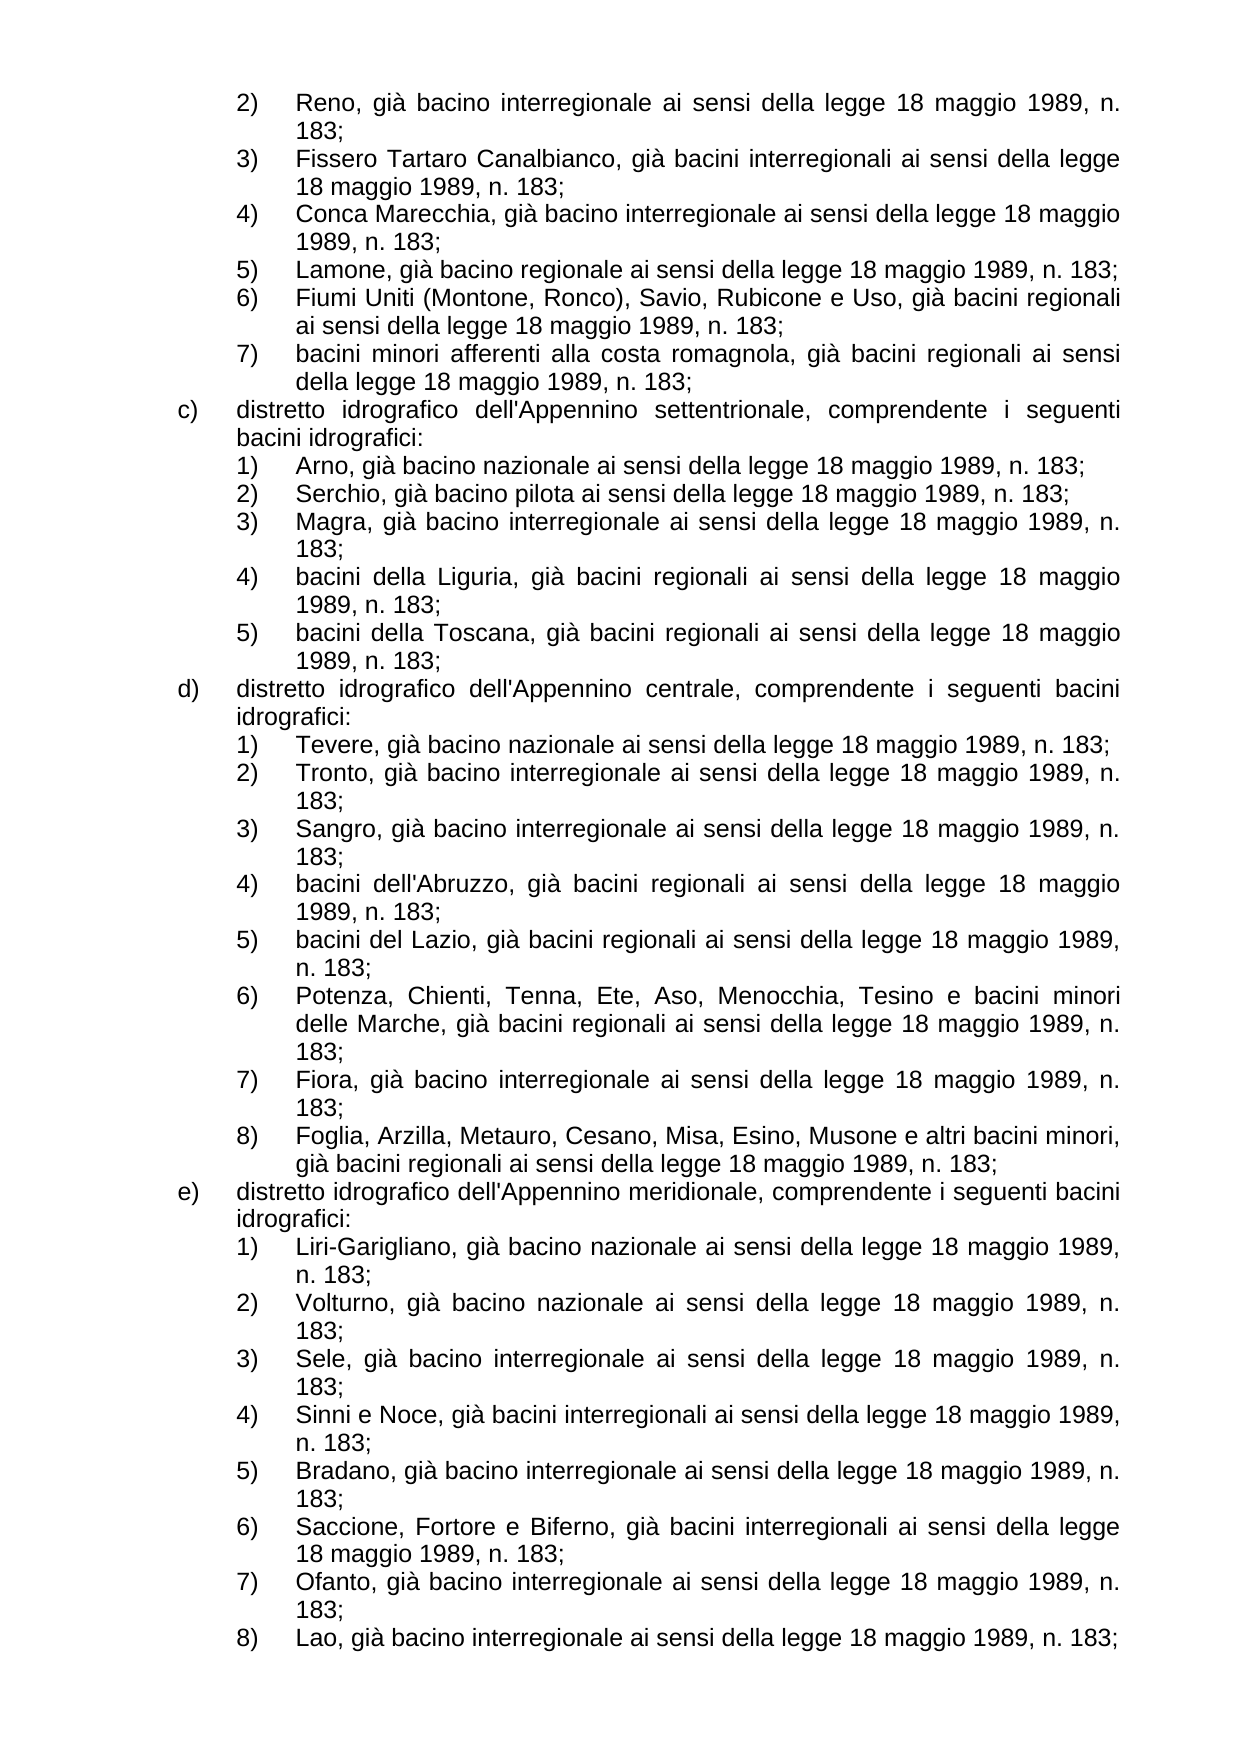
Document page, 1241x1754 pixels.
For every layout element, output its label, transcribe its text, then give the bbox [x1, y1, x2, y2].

text 2) Serchio, già bacino pilota ai sensi della legge 18 maggio 1989, n. 183; [236, 479, 1122, 507]
text 7) Ofanto, già bacino interregionale ai sensi della legge 18 maggio 1989, n. 183; [236, 1568, 1122, 1624]
text 5) bacini della Toscana, già bacini regionali ai sensi della legge 18 maggio 1989, n. 183; [236, 619, 1122, 675]
text d) distretto idrografico dell'Appennino centrale, comprendente i seguenti bacini idrografici: [177, 675, 1122, 731]
text c) distretto idrografico dell'Appennino settentrionale, comprendente i seguenti bacini idrografici: [177, 396, 1122, 451]
text 6) Potenza, Chienti, Tenna, Ete, Aso, Menocchia, Tesino e bacini minori delle Marche, già bacini regionali ai sensi della legge 18 maggio 1989, n. 183; [236, 982, 1122, 1066]
text 8) Lao, già bacino interregionale ai sensi della legge 18 maggio 1989, n. 183; [236, 1624, 1122, 1652]
text 1) Tevere, già bacino nazionale ai sensi della legge 18 maggio 1989, n. 183; [236, 731, 1122, 758]
text 6) Saccione, Fortore e Biferno, già bacini interregionali ai sensi della legge 18 maggio 1989, n. 183; [236, 1512, 1122, 1568]
text 7) bacini minori afferenti alla costa romagnola, già bacini regionali ai sensi della legge 18 maggio 1989, n. 183; [236, 340, 1122, 396]
text 8) Foglia, Arzilla, Metauro, Cesano, Misa, Esino, Musone e altri bacini minori, già bacini regionali ai sensi della legge 18 maggio 1989, n. 183; [236, 1121, 1122, 1177]
text 4) bacini della Liguria, già bacini regionali ai sensi della legge 18 maggio 1989, n. 183; [236, 563, 1122, 619]
text 7) Fiora, già bacino interregionale ai sensi della legge 18 maggio 1989, n. 183; [236, 1066, 1122, 1121]
text 5) Bradano, già bacino interregionale ai sensi della legge 18 maggio 1989, n. 183; [236, 1456, 1122, 1512]
text 4) Conca Marecchia, già bacino interregionale ai sensi della legge 18 maggio 1989, n. 183; [236, 200, 1122, 256]
text 5) bacini del Lazio, già bacini regionali ai sensi della legge 18 maggio 1989, n. 183; [236, 926, 1122, 982]
text 3) Sele, già bacino interregionale ai sensi della legge 18 maggio 1989, n. 183; [236, 1345, 1122, 1401]
text 1) Arno, già bacino nazionale ai sensi della legge 18 maggio 1989, n. 183; [236, 451, 1122, 479]
text 4) bacini dell'Abruzzo, già bacini regionali ai sensi della legge 18 maggio 1989, n. 183; [236, 870, 1122, 926]
text 6) Fiumi Uniti (Montone, Ronco), Savio, Rubicone e Uso, già bacini regionali ai sensi della legge 18 maggio 1989, n. 183; [236, 284, 1122, 340]
text 4) Sinni e Noce, già bacini interregionali ai sensi della legge 18 maggio 1989, n. 183; [236, 1401, 1122, 1456]
text 1) Liri-Garigliano, già bacino nazionale ai sensi della legge 18 maggio 1989, n. 183; [236, 1233, 1122, 1289]
text 5) Lamone, già bacino regionale ai sensi della legge 18 maggio 1989, n. 183; [236, 256, 1122, 284]
text 3) Sangro, già bacino interregionale ai sensi della legge 18 maggio 1989, n. 183; [236, 814, 1122, 870]
text e) distretto idrografico dell'Appennino meridionale, comprendente i seguenti bacini idrografici: [177, 1177, 1122, 1233]
text 3) Fissero Tartaro Canalbianco, già bacini interregionali ai sensi della legge 18 maggio 1989, n. 183; [236, 144, 1122, 200]
text 2) Tronto, già bacino interregionale ai sensi della legge 18 maggio 1989, n. 183; [236, 758, 1122, 814]
text 2) Volturno, già bacino nazionale ai sensi della legge 18 maggio 1989, n. 183; [236, 1289, 1122, 1345]
text 3) Magra, già bacino interregionale ai sensi della legge 18 maggio 1989, n. 183; [236, 507, 1122, 563]
text 2) Reno, già bacino interregionale ai sensi della legge 18 maggio 1989, n. 183; [236, 88, 1122, 144]
